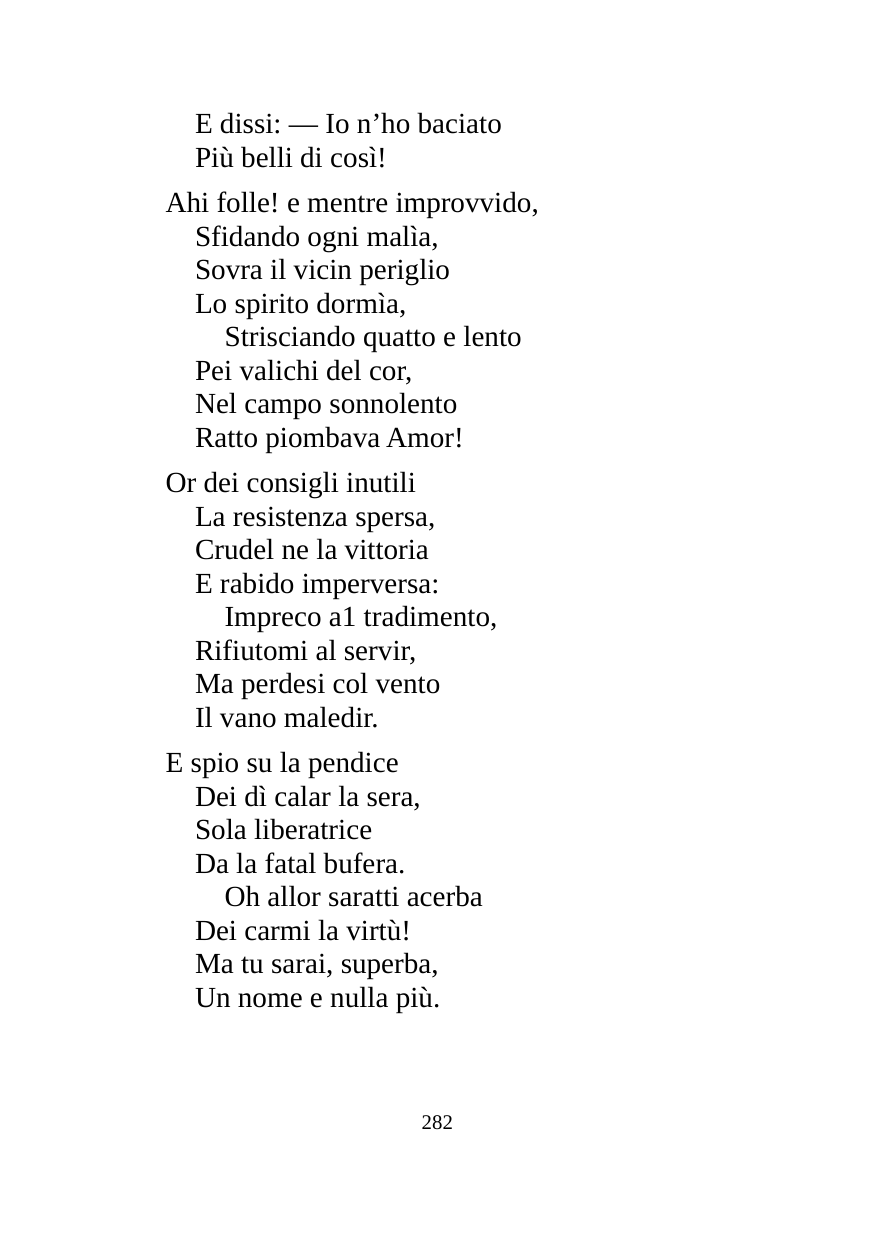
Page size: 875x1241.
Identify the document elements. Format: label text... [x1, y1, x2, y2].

text Or dei consigli inutili La resistenza spersa, Crudel ne la vittoria E rabido imperversa: [165, 465, 768, 599]
text Impreco a1 tradimento, Rifiutomi al servir, Ma perdesi col vento Il vano maledir. [195, 599, 768, 733]
text E dissi: — Io n’ho baciato Più belli di così! [195, 106, 768, 173]
text Oh allor saratti acerba Dei carmi la virtù! Ma tu sarai, superba, Un nome e nulla più. [195, 879, 768, 1014]
text Strisciando quatto e lento Pei valichi del cor, Nel campo sonnolento Ratto piombava Amor! [195, 319, 768, 453]
text E spio su la pendice Dei dì calar la sera, Sola liberatrice Da la fatal bufera. [165, 745, 768, 879]
text Ahi folle! e mentre improvvido, Sfidando ogni malìa, Sovra il vicin periglio Lo spirito dormìa, [165, 185, 768, 319]
